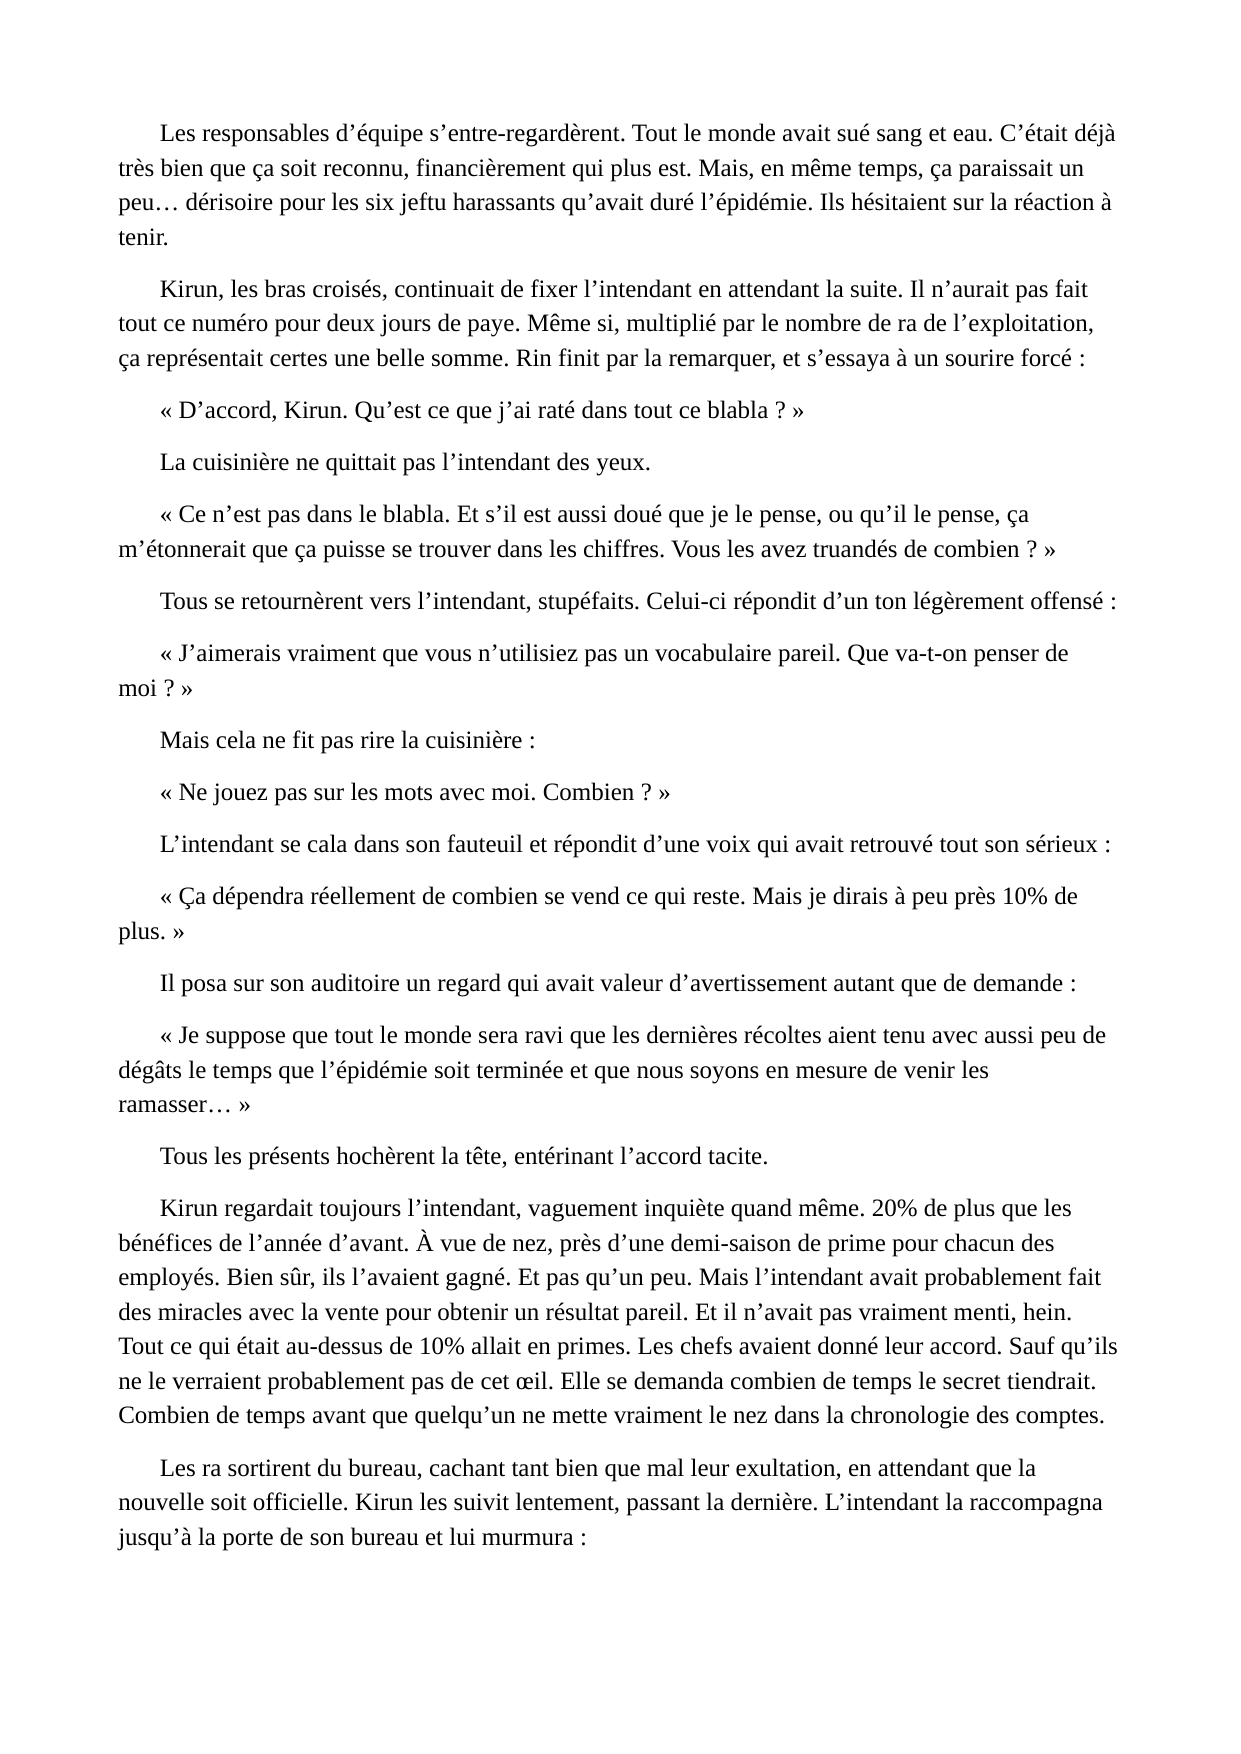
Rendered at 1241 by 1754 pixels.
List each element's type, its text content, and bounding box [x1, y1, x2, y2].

text « Ne jouez pas sur les mots avec moi. Combien ? » [118, 777, 1122, 806]
text Il posa sur son auditoire un regard qui avait valeur d’avertissement autant que de demande : [118, 968, 1122, 997]
text Tous se retournèrent vers l’intendant, stupéfaits. Celui-ci répondit d’un ton légèrement offensé : [118, 586, 1122, 615]
text L’intendant se cala dans son fauteuil et répondit d’une voix qui avait retrouvé tout son sérieux : [118, 829, 1122, 858]
text « Ça dépendra réellement de combien se vend ce qui reste. Mais je dirais à peu près 10% de plus. » [118, 881, 1122, 944]
text Mais cela ne fit pas rire la cuisinière : [118, 725, 1122, 753]
text Les responsables d’équipe s’entre-regardèrent. Tout le monde avait sué sang et eau. C’était déjà très bien que ça soit reconnu, financièrement qui plus est. Mais, en même temps, ça paraissait un peu… dérisoire pour les six jeftu harassants qu’avait duré l’épidémie. Ils hésitaient sur la réaction à tenir. [118, 118, 1122, 250]
text Kirun regardait toujours l’intendant, vaguement inquiète quand même. 20% de plus que les bénéfices de l’année d’avant. À vue de nez, près d’une demi-saison de prime pour chacun des employés. Bien sûr, ils l’avaient gagné. Et pas qu’un peu. Mais l’intendant avait probablement fait des miracles avec la vente pour obtenir un résultat pareil. Et il n’avait pas vraiment menti, hein. Tout ce qui était au-dessus de 10% allait en primes. Les chefs avaient donné leur accord. Sauf qu’ils ne le verraient probablement pas de cet œil. Elle se demanda combien de temps le secret tiendrait. Combien de temps avant que quelqu’un ne mette vraiment le nez dans la chronologie des comptes. [118, 1193, 1122, 1429]
text La cuisinière ne quittait pas l’intendant des yeux. [118, 447, 1122, 476]
text « Ce n’est pas dans le blabla. Et s’il est aussi doué que je le pense, ou qu’il le pense, ça m’étonnerait que ça puisse se trouver dans les chiffres. Vous les avez truandés de combien ? » [118, 499, 1122, 562]
text « D’accord, Kirun. Qu’est ce que j’ai raté dans tout ce blabla ? » [118, 395, 1122, 424]
text Les ra sortirent du bureau, cachant tant bien que mal leur exultation, en attendant que la nouvelle soit officielle. Kirun les suivit lentement, passant la dernière. L’intendant la raccompagna jusqu’à la porte de son bureau et lui murmura : [118, 1453, 1122, 1550]
text Kirun, les bras croisés, continuait de fixer l’intendant en attendant la suite. Il n’aurait pas fait tout ce numéro pour deux jours de paye. Même si, multiplié par le nombre de ra de l’exploitation, ça représentait certes une belle somme. Rin finit par la remarquer, et s’essaya à un sourire forcé : [118, 274, 1122, 371]
text « J’aimerais vraiment que vous n’utilisiez pas un vocabulaire pareil. Que va-t-on penser de moi ? » [118, 638, 1122, 701]
text « Je suppose que tout le monde sera ravi que les dernières récoltes aient tenu avec aussi peu de dégâts le temps que l’épidémie soit terminée et que nous soyons en mesure de venir les ramasser… » [118, 1020, 1122, 1118]
text Tous les présents hochèrent la tête, entérinant l’accord tacite. [118, 1141, 1122, 1170]
